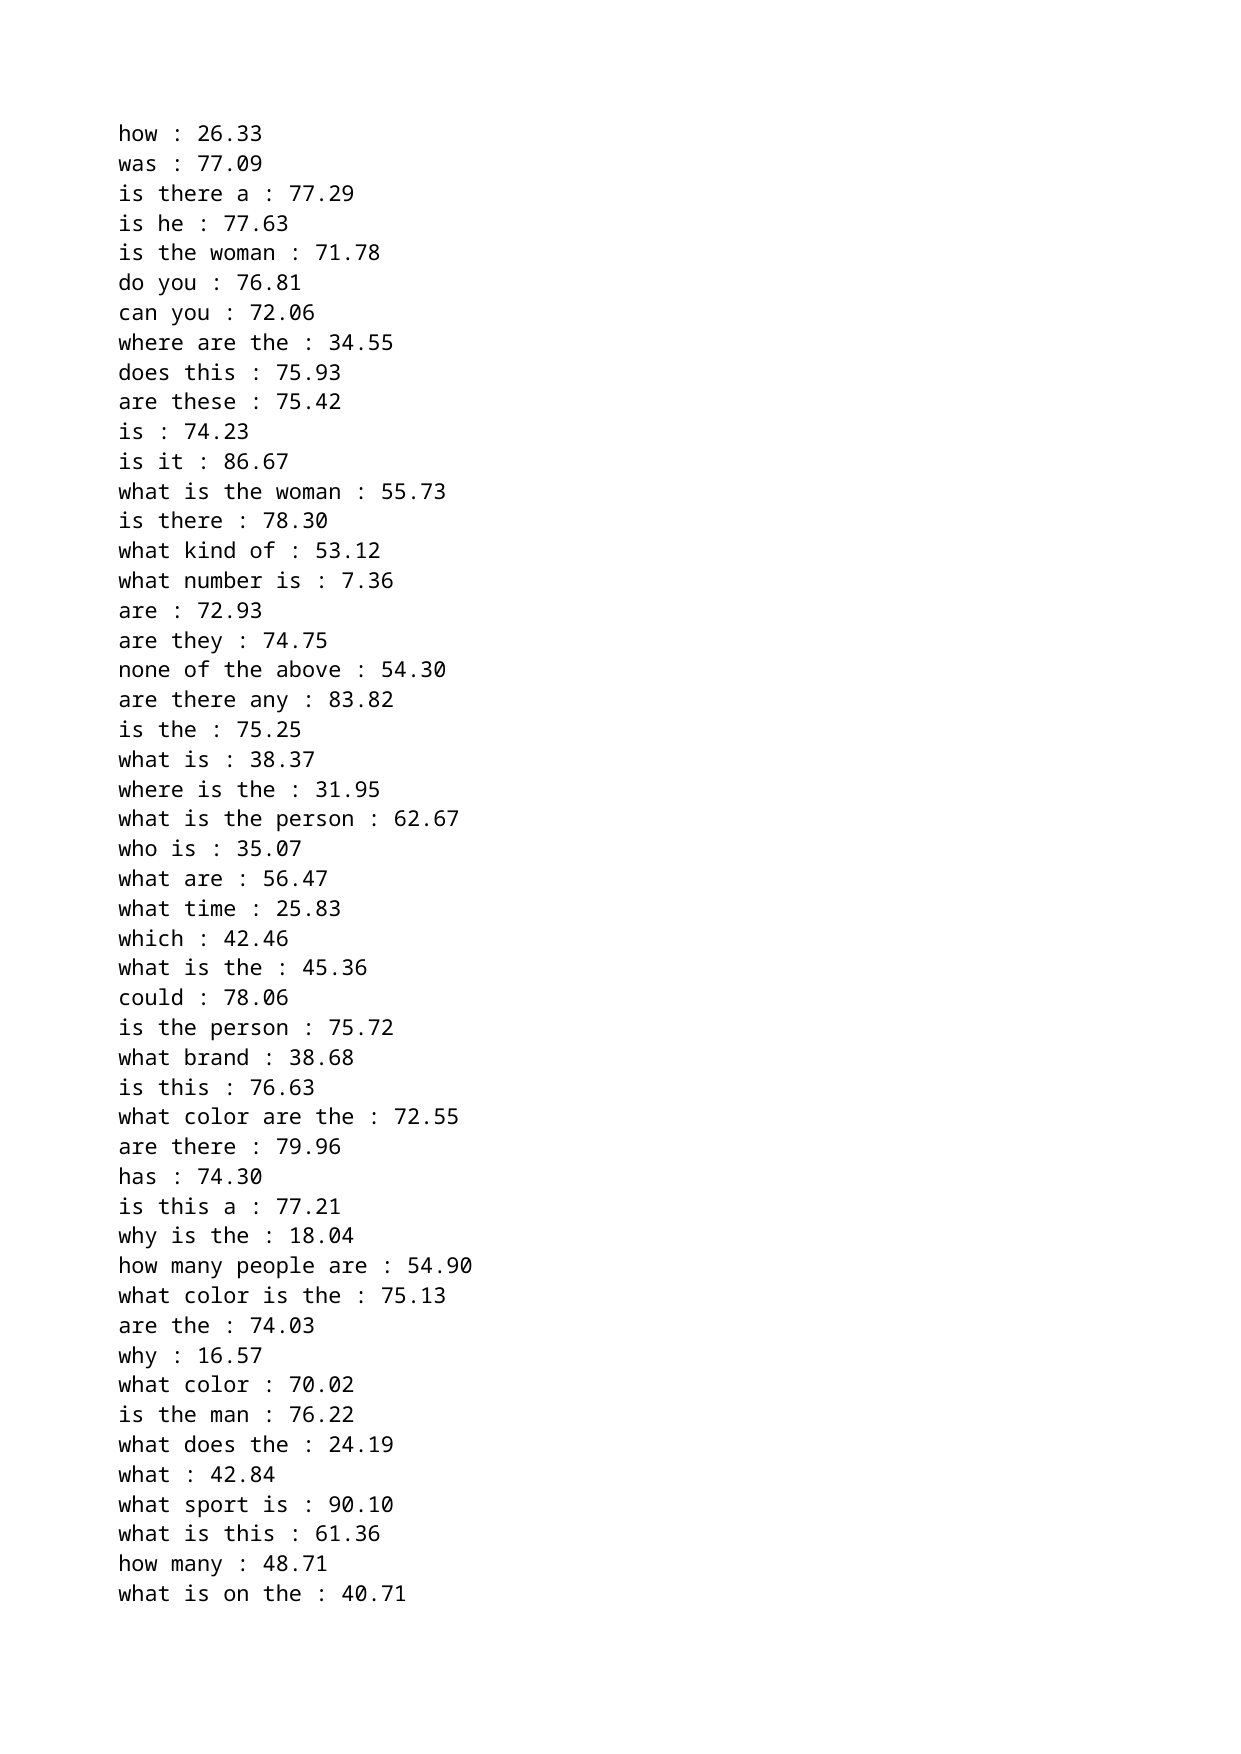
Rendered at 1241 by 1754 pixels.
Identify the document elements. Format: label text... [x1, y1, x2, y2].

text what : 42.84 [118, 1459, 1122, 1488]
text what color are the : 72.55 [118, 1101, 1122, 1131]
text are they : 74.75 [118, 624, 1122, 654]
text who is : 35.07 [118, 833, 1122, 863]
text could : 78.06 [118, 982, 1122, 1012]
text is the : 75.25 [118, 714, 1122, 744]
text does this : 75.93 [118, 356, 1122, 386]
text is this a : 77.21 [118, 1191, 1122, 1220]
text none of the above : 54.30 [118, 654, 1122, 684]
text why is the : 18.04 [118, 1220, 1122, 1250]
text what number is : 7.36 [118, 565, 1122, 595]
text where is the : 31.95 [118, 773, 1122, 803]
text what time : 25.83 [118, 893, 1122, 922]
text is : 74.23 [118, 416, 1122, 446]
text how many people are : 54.90 [118, 1250, 1122, 1280]
text are there any : 83.82 [118, 684, 1122, 714]
text what color : 70.02 [118, 1369, 1122, 1399]
text what color is the : 75.13 [118, 1280, 1122, 1310]
text is it : 86.67 [118, 446, 1122, 476]
text which : 42.46 [118, 922, 1122, 952]
text is he : 77.63 [118, 207, 1122, 237]
text is this : 76.63 [118, 1071, 1122, 1101]
text how : 26.33 [118, 118, 1122, 148]
text what is : 38.37 [118, 744, 1122, 773]
text what is on the : 40.71 [118, 1578, 1122, 1608]
text what kind of : 53.12 [118, 535, 1122, 565]
text is there : 78.30 [118, 505, 1122, 535]
text what does the : 24.19 [118, 1429, 1122, 1459]
text are : 72.93 [118, 595, 1122, 624]
text what is the woman : 55.73 [118, 476, 1122, 505]
text why : 16.57 [118, 1339, 1122, 1369]
text are the : 74.03 [118, 1310, 1122, 1339]
text where are the : 34.55 [118, 327, 1122, 356]
text can you : 72.06 [118, 297, 1122, 327]
text is the woman : 71.78 [118, 237, 1122, 267]
text what brand : 38.68 [118, 1042, 1122, 1071]
text is the person : 75.72 [118, 1012, 1122, 1042]
text is the man : 76.22 [118, 1399, 1122, 1429]
text is there a : 77.29 [118, 178, 1122, 207]
text do you : 76.81 [118, 267, 1122, 297]
text how many : 48.71 [118, 1548, 1122, 1578]
text what is this : 61.36 [118, 1518, 1122, 1548]
text what are : 56.47 [118, 863, 1122, 893]
text are these : 75.42 [118, 386, 1122, 416]
text was : 77.09 [118, 148, 1122, 178]
text what sport is : 90.10 [118, 1488, 1122, 1518]
text has : 74.30 [118, 1161, 1122, 1191]
text are there : 79.96 [118, 1131, 1122, 1161]
text what is the person : 62.67 [118, 803, 1122, 833]
text what is the : 45.36 [118, 952, 1122, 982]
